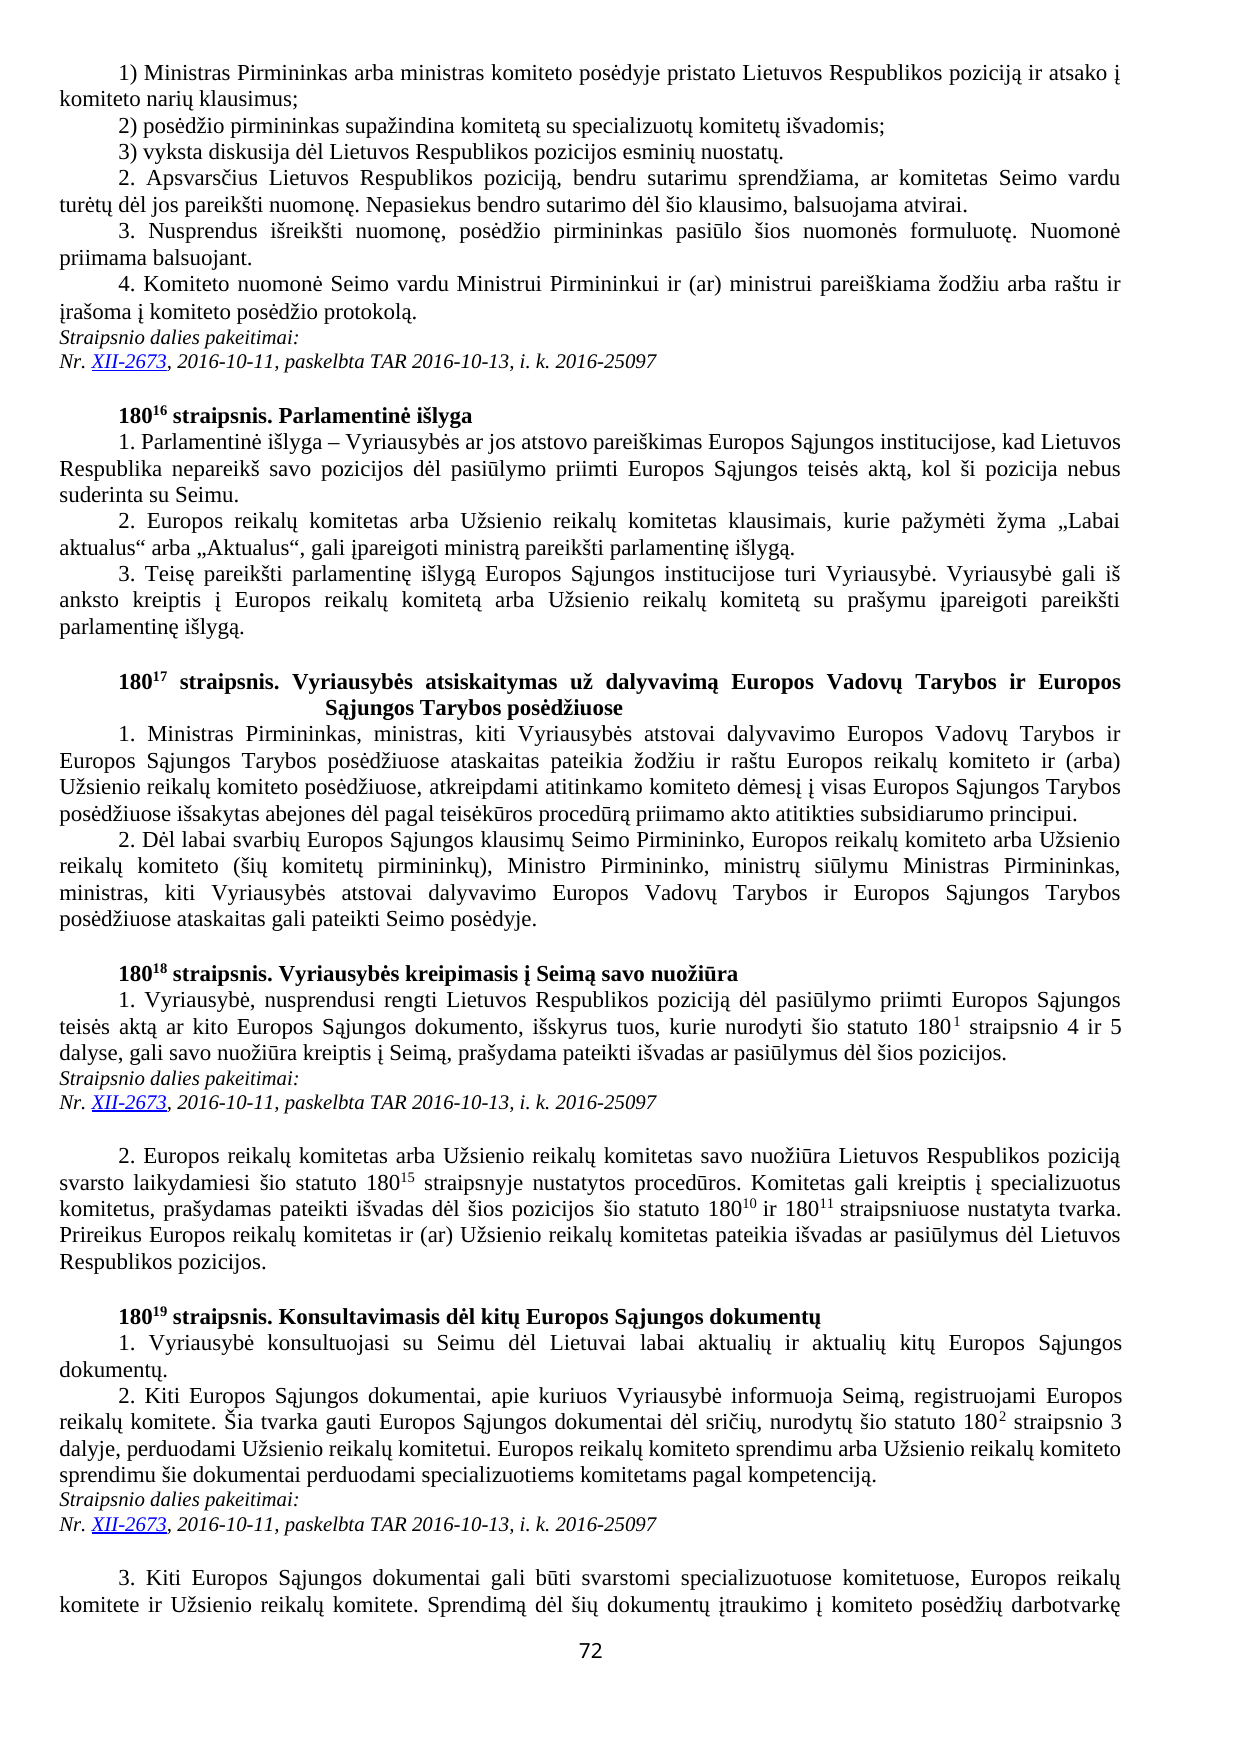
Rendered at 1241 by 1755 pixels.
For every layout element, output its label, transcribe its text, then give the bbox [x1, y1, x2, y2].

text Nr. XII-2673, 2016-10-11, paskelbta TAR 2016-10-13, i. k. 2016-25097 [59, 1511, 1122, 1536]
text Straipsnio dalies pakeitimai: [59, 1487, 1122, 1511]
text 1. Ministras Pirmininkas, ministras, kiti Vyriausybės atstovai dalyvavimo Europos Vadovų Tarybos ir Europos Sąjungos Tarybos posėdžiuose ataskaitas pateikia žodžiu ir raštu Europos reikalų komiteto ir (arba) Užsienio reikalų komiteto posėdžiuose, atkreipdami atitinkamo komiteto dėmesį į visas Europos Sąjungos Tarybos posėdžiuose išsakytas abejones dėl pagal teisėkūros procedūrą priimamo akto atitikties subsidiarumo principui. [59, 721, 1122, 826]
text Straipsnio dalies pakeitimai: [59, 325, 1122, 349]
text 1. Vyriausybė, nusprendusi rengti Lietuvos Respublikos poziciją dėl pasiūlymo priimti Europos Sąjungos teisės aktą ar kito Europos Sąjungos dokumento, išskyrus tuos, kurie nurodyti šio statuto 1801 straipsnio 4 ir 5 dalyse, gali savo nuožiūra kreiptis į Seimą, prašydama pateikti išvadas ar pasiūlymus dėl šios pozicijos. [59, 986, 1122, 1066]
text 18019 straipsnis. Konsultavimasis dėl kitų Europos Sąjungos dokumentų [59, 1303, 1122, 1329]
text 2) posėdžio pirmininkas supažindina komitetą su specializuotų komitetų išvadomis; [59, 112, 1122, 138]
text Straipsnio dalies pakeitimai: [59, 1066, 1122, 1089]
text 1) Ministras Pirmininkas arba ministras komiteto posėdyje pristato Lietuvos Respublikos poziciją ir atsako į komiteto narių klausimus; [59, 59, 1122, 112]
text 2. Dėl labai svarbių Europos Sąjungos klausimų Seimo Pirmininko, Europos reikalų komiteto arba Užsienio reikalų komiteto (šių komitetų pirmininkų), Ministro Pirmininko, ministrų siūlymu Ministras Pirmininkas, ministras, kiti Vyriausybės atstovai dalyvavimo Europos Vadovų Tarybos ir Europos Sąjungos Tarybos posėdžiuose ataskaitas gali pateikti Seimo posėdyje. [59, 826, 1122, 931]
text 4. Komiteto nuomonė Seimo vardu Ministrui Pirmininkui ir (ar) ministrui pareiškiama žodžiu arba raštu ir įrašoma į komiteto posėdžio protokolą. [59, 270, 1122, 325]
text 2. Apsvarsčius Lietuvos Respublikos poziciją, bendru sutarimu sprendžiama, ar komitetas Seimo vardu turėtų dėl jos pareikšti nuomonę. Nepasiekus bendro sutarimo dėl šio klausimo, balsuojama atvirai. [59, 164, 1122, 217]
text 3. Nusprendus išreikšti nuomonę, posėdžio pirmininkas pasiūlo šios nuomonės formuluotę. Nuomonė priimama balsuojant. [59, 217, 1122, 270]
text 2. Europos reikalų komitetas arba Užsienio reikalų komitetas savo nuožiūra Lietuvos Respublikos poziciją svarsto laikydamiesi šio statuto 18015 straipsnyje nustatytos procedūros. Komitetas gali kreiptis į specializuotus komitetus, prašydamas pateikti išvadas dėl šios pozicijos šio statuto 18010 ir 18011 straipsniuose nustatyta tvarka. Prireikus Europos reikalų komitetas ir (ar) Užsienio reikalų komitetas pateikia išvadas ar pasiūlymus dėl Lietuvos Respublikos pozicijos. [59, 1142, 1122, 1274]
text 18018 straipsnis. Vyriausybės kreipimasis į Seimą savo nuožiūra [59, 960, 1122, 986]
text 3. Kiti Europos Sąjungos dokumentai gali būti svarstomi specializuotuose komitetuose, Europos reikalų komitete ir Užsienio reikalų komitete. Sprendimą dėl šių dokumentų įtraukimo į komiteto posėdžių darbotvarkę [59, 1564, 1122, 1617]
text 1. Parlamentinė išlyga – Vyriausybės ar jos atstovo pareiškimas Europos Sąjungos institucijose, kad Lietuvos Respublika nepareikš savo pozicijos dėl pasiūlymo priimti Europos Sąjungos teisės aktą, kol ši pozicija nebus suderinta su Seimu. [59, 428, 1122, 507]
text 18016 straipsnis. Parlamentinė išlyga [59, 402, 1122, 428]
text 2. Kiti Europos Sąjungos dokumentai, apie kuriuos Vyriausybė informuoja Seimą, registruojami Europos reikalų komitete. Šia tvarka gauti Europos Sąjungos dokumentai dėl sričių, nurodytų šio statuto 1802 straipsnio 3 dalyje, perduodami Užsienio reikalų komitetui. Europos reikalų komiteto sprendimu arba Užsienio reikalų komiteto sprendimu šie dokumentai perduodami specializuotiems komitetams pagal kompetenciją. [59, 1382, 1122, 1487]
text Nr. XII-2673, 2016-10-11, paskelbta TAR 2016-10-13, i. k. 2016-25097 [59, 1089, 1122, 1114]
text 2. Europos reikalų komitetas arba Užsienio reikalų komitetas klausimais, kurie pažymėti žyma „Labai aktualus“ arba „Aktualus“, gali įpareigoti ministrą pareikšti parlamentinę išlygą. [59, 507, 1122, 560]
text 3. Teisę pareikšti parlamentinę išlygą Europos Sąjungos institucijose turi Vyriausybė. Vyriausybė gali iš anksto kreiptis į Europos reikalų komitetą arba Užsienio reikalų komitetą su prašymu įpareigoti pareikšti parlamentinę išlygą. [59, 560, 1122, 639]
text 18017 straipsnis. Vyriausybės atsiskaitymas už dalyvavimą Europos Vadovų Tarybos ir Europos Sąjungos Tarybos posėdžiuose [118, 668, 1122, 721]
text Nr. XII-2673, 2016-10-11, paskelbta TAR 2016-10-13, i. k. 2016-25097 [59, 349, 1122, 373]
text 1. Vyriausybė konsultuojasi su Seimu dėl Lietuvai labai aktualių ir aktualių kitų Europos Sąjungos dokumentų. [59, 1329, 1122, 1382]
text 3) vyksta diskusija dėl Lietuvos Respublikos pozicijos esminių nuostatų. [59, 138, 1122, 164]
